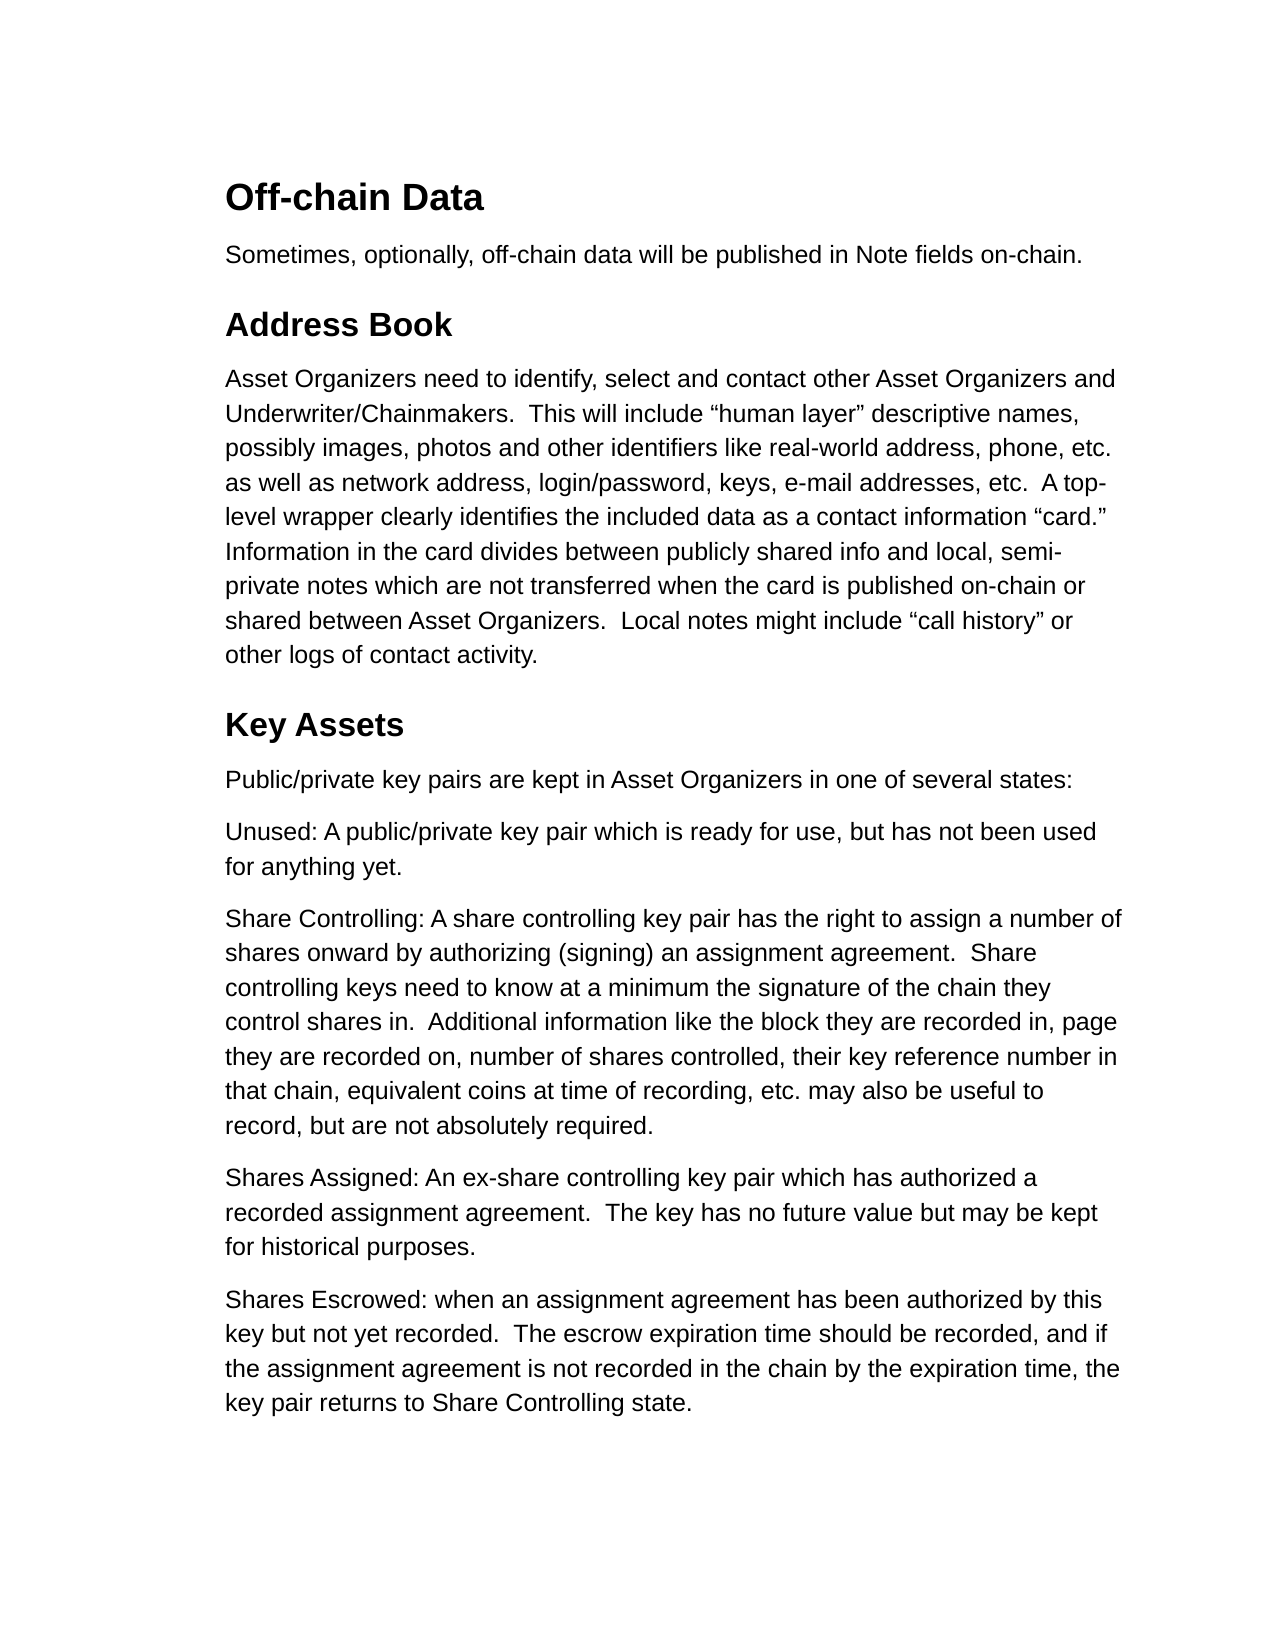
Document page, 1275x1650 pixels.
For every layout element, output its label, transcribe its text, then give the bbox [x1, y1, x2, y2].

text Shares Assigned: An ex-share controlling key pair which has authorized a recorded assignment agreement. The key has no future value but may be kept for historical purposes. [225, 1163, 1125, 1261]
subtitle Key Assets [225, 704, 1125, 743]
text Public/private key pairs are kept in Asset Organizers in one of several states: [225, 765, 1125, 793]
text Unused: A public/private key pair which is ready for use, but has not been used for anything yet. [225, 817, 1125, 880]
text Share Controlling: A share controlling key pair has the right to assign a number of shares onward by authorizing (signing) an assignment agreement. Share controlling keys need to know at a minimum the signature of the chain they control shares in. Additional information like the block they are recorded in, page they are recorded on, number of shares controlled, their key reference number in that chain, equivalent coins at time of recording, etc. may also be useful to record, but are not absolutely required. [225, 904, 1125, 1139]
text Asset Organizers need to identify, select and contact other Asset Organizers and Underwriter/Chainmakers. This will include “human layer” descriptive names, possibly images, photos and other identifiers like real-world address, phone, etc. as well as network address, login/password, keys, e-mail addresses, etc. A top-level wrapper clearly identifies the included data as a contact information “card.” Information in the card divides between publicly shared info and local, semi-private notes which are not transferred when the card is published on-chain or shared between Asset Organizers. Local notes might include “call history” or other logs of contact activity. [225, 364, 1125, 669]
text Shares Escrowed: when an assignment agreement has been authorized by this key but not yet recorded. The escrow expiration time should be recorded, and if the assignment agreement is not recorded in the chain by the expiration time, the key pair returns to Share Controlling state. [225, 1284, 1125, 1417]
subtitle Off-chain Data [225, 175, 1125, 219]
subtitle Address Book [225, 304, 1125, 343]
text Sometimes, optionally, off-chain data will be published in Note fields on-chain. [225, 240, 1125, 269]
